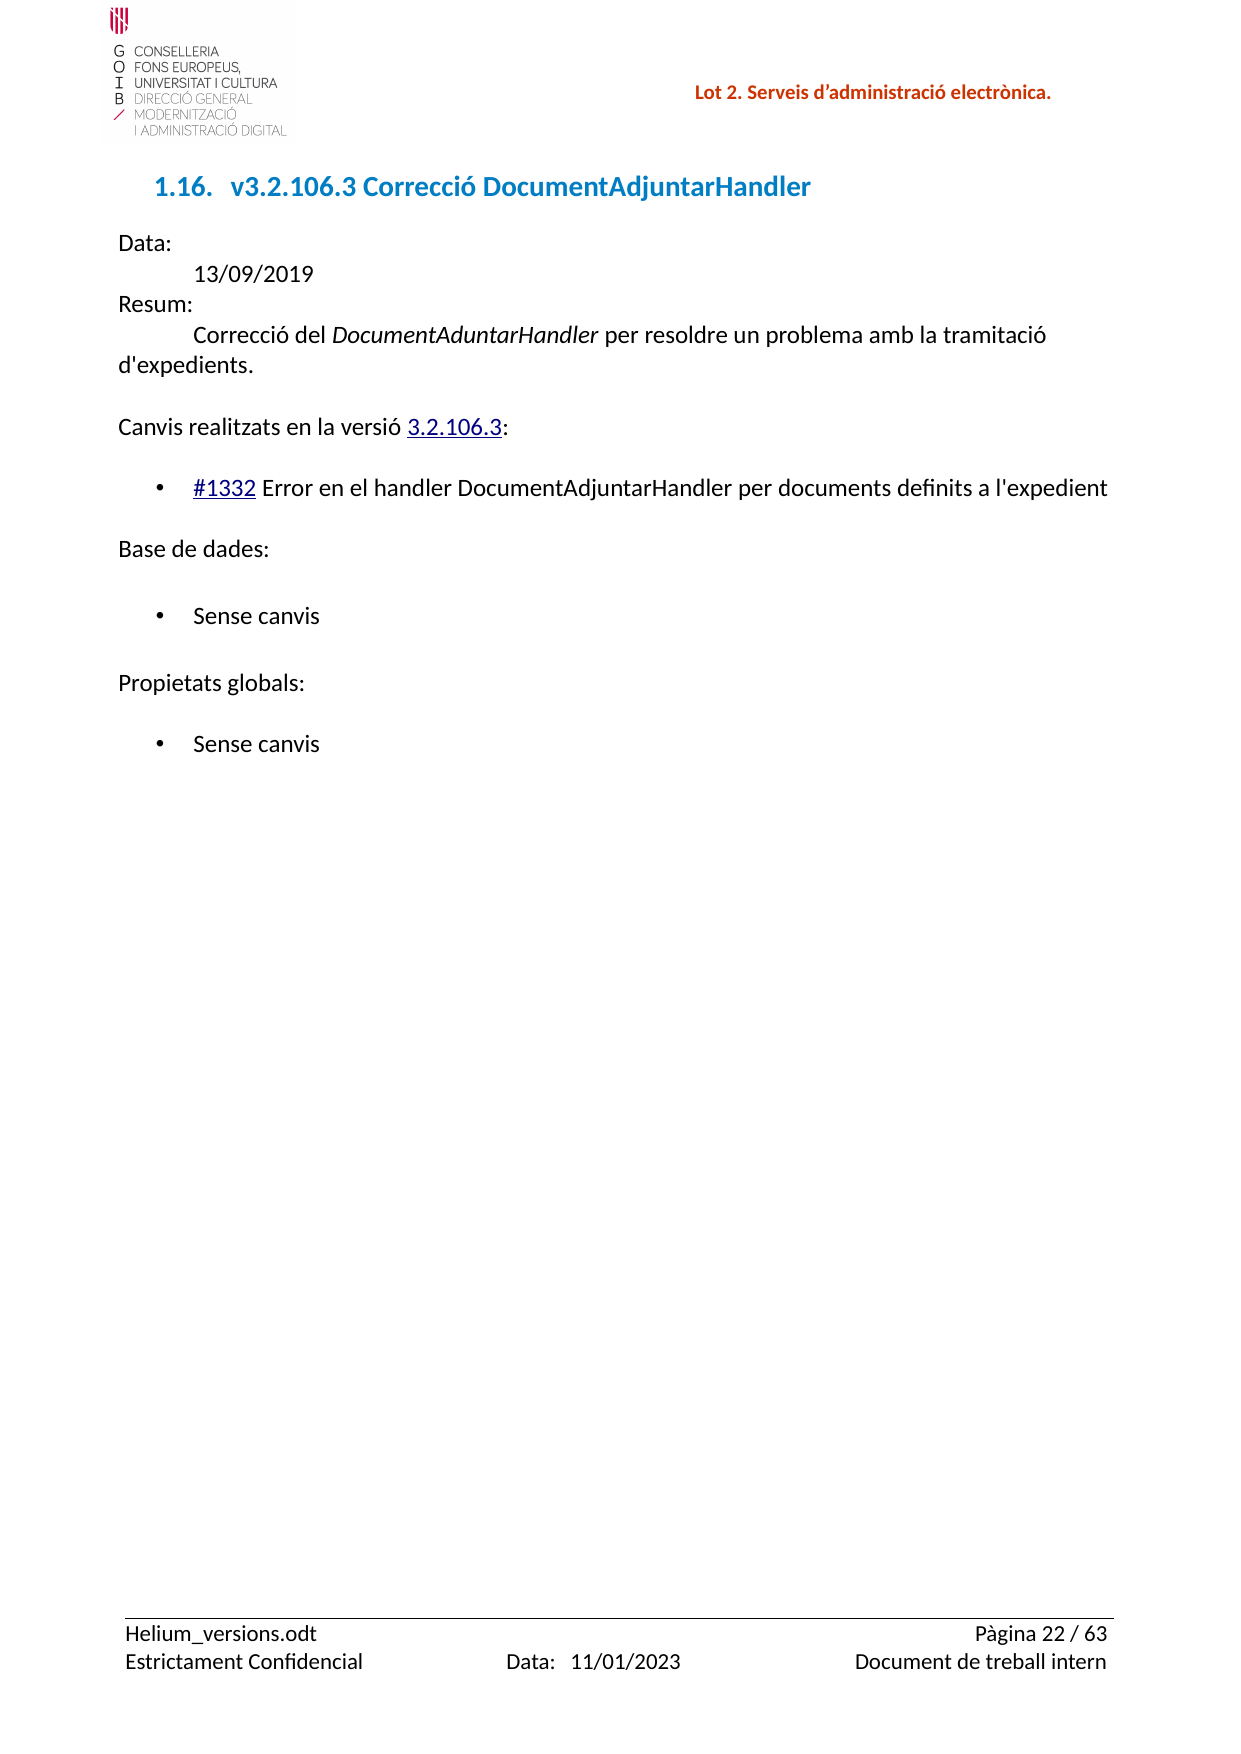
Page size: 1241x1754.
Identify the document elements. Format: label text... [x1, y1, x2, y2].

list Sense canvis [156, 728, 1122, 758]
text Canvis realitzats en la versió 3.2.106.3: [118, 411, 1122, 441]
list #1332 Error en el handler DocumentAdjuntarHandler per documents definits a l'expedient [156, 472, 1122, 502]
picture [100, 0, 297, 144]
list Sense canvis [156, 600, 1122, 630]
text Correcció del DocumentAduntarHandler per resoldre un problema amb la tramitació d'expedients. [118, 319, 1122, 380]
text Propietats globals: [118, 667, 1122, 697]
text Base de dades: [118, 533, 1122, 563]
text 13/09/2019 [118, 258, 1122, 289]
subtitle v3.2.106.3 Correcció DocumentAdjuntarHandler [153, 168, 1122, 204]
text Data: [118, 228, 1122, 258]
text Resum: [118, 289, 1122, 319]
